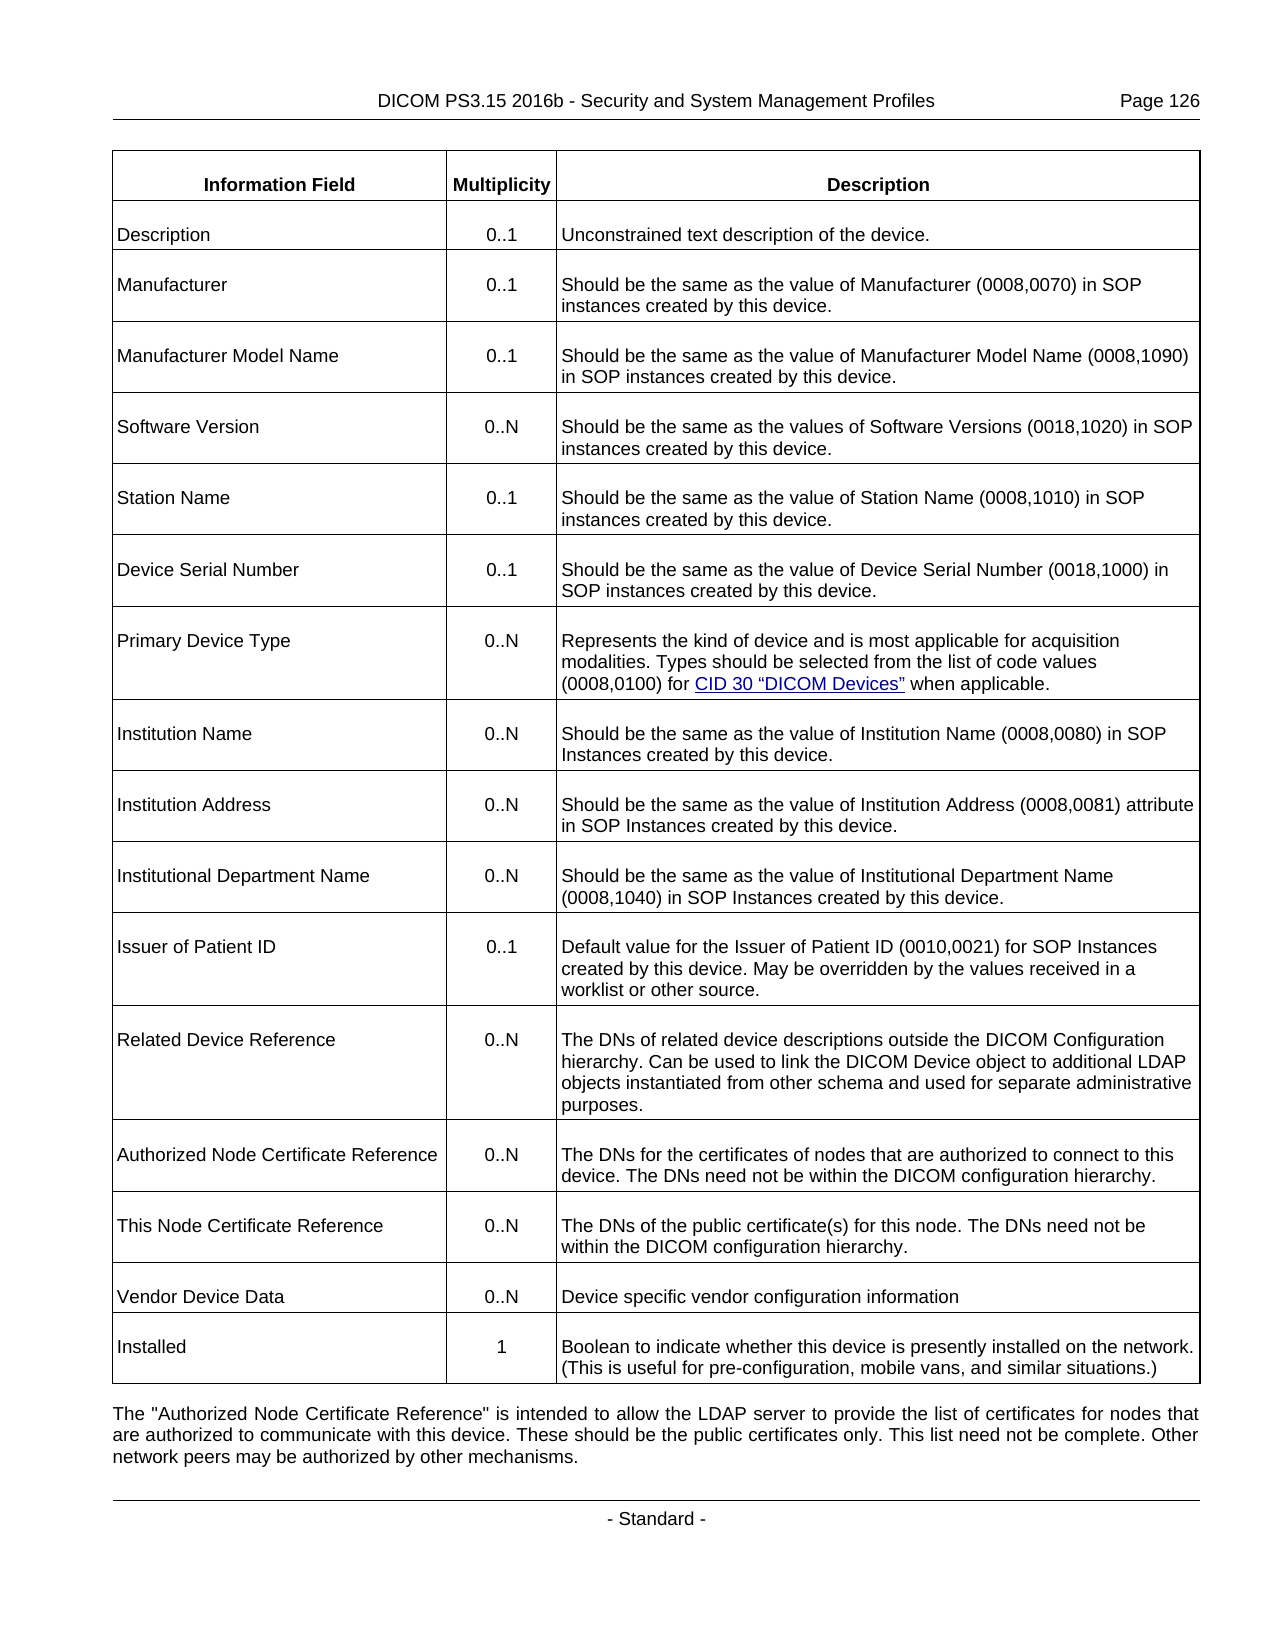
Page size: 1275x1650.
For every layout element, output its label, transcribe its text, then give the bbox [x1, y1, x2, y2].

table_cell 0..N [447, 393, 556, 463]
table_cell 1 [447, 1313, 556, 1383]
table_cell 0..1 [447, 250, 556, 321]
table_cell Institution Name [113, 700, 446, 770]
table_cell 0..1 [447, 201, 556, 249]
table_cell Should be the same as the value of Manufacturer (0008,0070) in SOP instances created by this device. [557, 250, 1199, 321]
table_cell 0..N [447, 1006, 556, 1119]
table_cell Should be the same as the value of Station Name (0008,1010) in SOP instances created by this device. [557, 464, 1199, 534]
table_cell Should be the same as the value of Device Serial Number (0018,1000) in SOP instances created by this device. [557, 535, 1199, 606]
table_header Description [557, 151, 1199, 200]
table_cell Description [113, 201, 446, 249]
table_cell 0..1 [447, 464, 556, 534]
table_cell Device Serial Number [113, 535, 446, 606]
table_cell Issuer of Patient ID [113, 913, 446, 1005]
table_cell The DNs for the certificates of nodes that are authorized to connect to this device. The DNs need not be within the DICOM configuration hierarchy. [557, 1120, 1199, 1191]
table_cell Manufacturer [113, 250, 446, 321]
table_cell 0..N [447, 1120, 556, 1191]
table_cell The DNs of the public certificate(s) for this node. The DNs need not be within the DICOM configuration hierarchy. [557, 1192, 1199, 1262]
table_cell 0..N [447, 1263, 556, 1312]
table_cell Station Name [113, 464, 446, 534]
table_cell Should be the same as the values of Software Versions (0018,1020) in SOP instances created by this device. [557, 393, 1199, 463]
table_cell Device specific vendor configuration information [557, 1263, 1199, 1312]
table_cell 0..N [447, 607, 556, 698]
table_cell Should be the same as the value of Institution Name (0008,0080) in SOP Instances created by this device. [557, 700, 1199, 770]
table_cell Unconstrained text description of the device. [557, 201, 1199, 249]
table_cell Should be the same as the value of Institution Address (0008,0081) attribute in SOP Instances created by this device. [557, 771, 1199, 841]
table_cell Vendor Device Data [113, 1263, 446, 1312]
table_cell This Node Certificate Reference [113, 1192, 446, 1262]
table_cell Installed [113, 1313, 446, 1383]
table_cell 0..N [447, 1192, 556, 1262]
table_cell Primary Device Type [113, 607, 446, 698]
table_cell Institutional Department Name [113, 842, 446, 912]
table_cell Default value for the Issuer of Patient ID (0010,0021) for SOP Instances created by this device. May be overridden by the values received in a worklist or other source. [557, 913, 1199, 1005]
table_cell Authorized Node Certificate Reference [113, 1120, 446, 1191]
table_cell Manufacturer Model Name [113, 322, 446, 392]
table_cell 0..1 [447, 913, 556, 1005]
table_cell Should be the same as the value of Institutional Department Name (0008,1040) in SOP Instances created by this device. [557, 842, 1199, 912]
table_cell Institution Address [113, 771, 446, 841]
table_cell 0..1 [447, 322, 556, 392]
table_cell Represents the kind of device and is most applicable for acquisition modalities. Types should be selected from the list of code values (0008,0100) for CID 30 “DICOM Devices” when applicable. [557, 607, 1199, 698]
table_cell Software Version [113, 393, 446, 463]
table_cell Boolean to indicate whether this device is presently installed on the network. (This is useful for pre-configuration, mobile vans, and similar situations.) [557, 1313, 1199, 1383]
table_header Multiplicity [447, 151, 556, 200]
table_header Information Field [113, 151, 446, 200]
table_cell 0..N [447, 771, 556, 841]
table_cell The DNs of related device descriptions outside the DICOM Configuration hierarchy. Can be used to link the DICOM Device object to additional LDAP objects instantiated from other schema and used for separate administrative purposes. [557, 1006, 1199, 1119]
text The "Authorized Node Certificate Reference" is intended to allow the LDAP server to provide the list of certificates for nodes that are authorized to communicate with this device. These should be the public certificates only. This list need not be complete. Other network peers may be authorized by other mechanisms. [112, 1403, 1200, 1467]
table_cell Should be the same as the value of Manufacturer Model Name (0008,1090) in SOP instances created by this device. [557, 322, 1199, 392]
table_cell 0..1 [447, 535, 556, 606]
table_cell 0..N [447, 842, 556, 912]
table_cell 0..N [447, 700, 556, 770]
table_cell Related Device Reference [113, 1006, 446, 1119]
